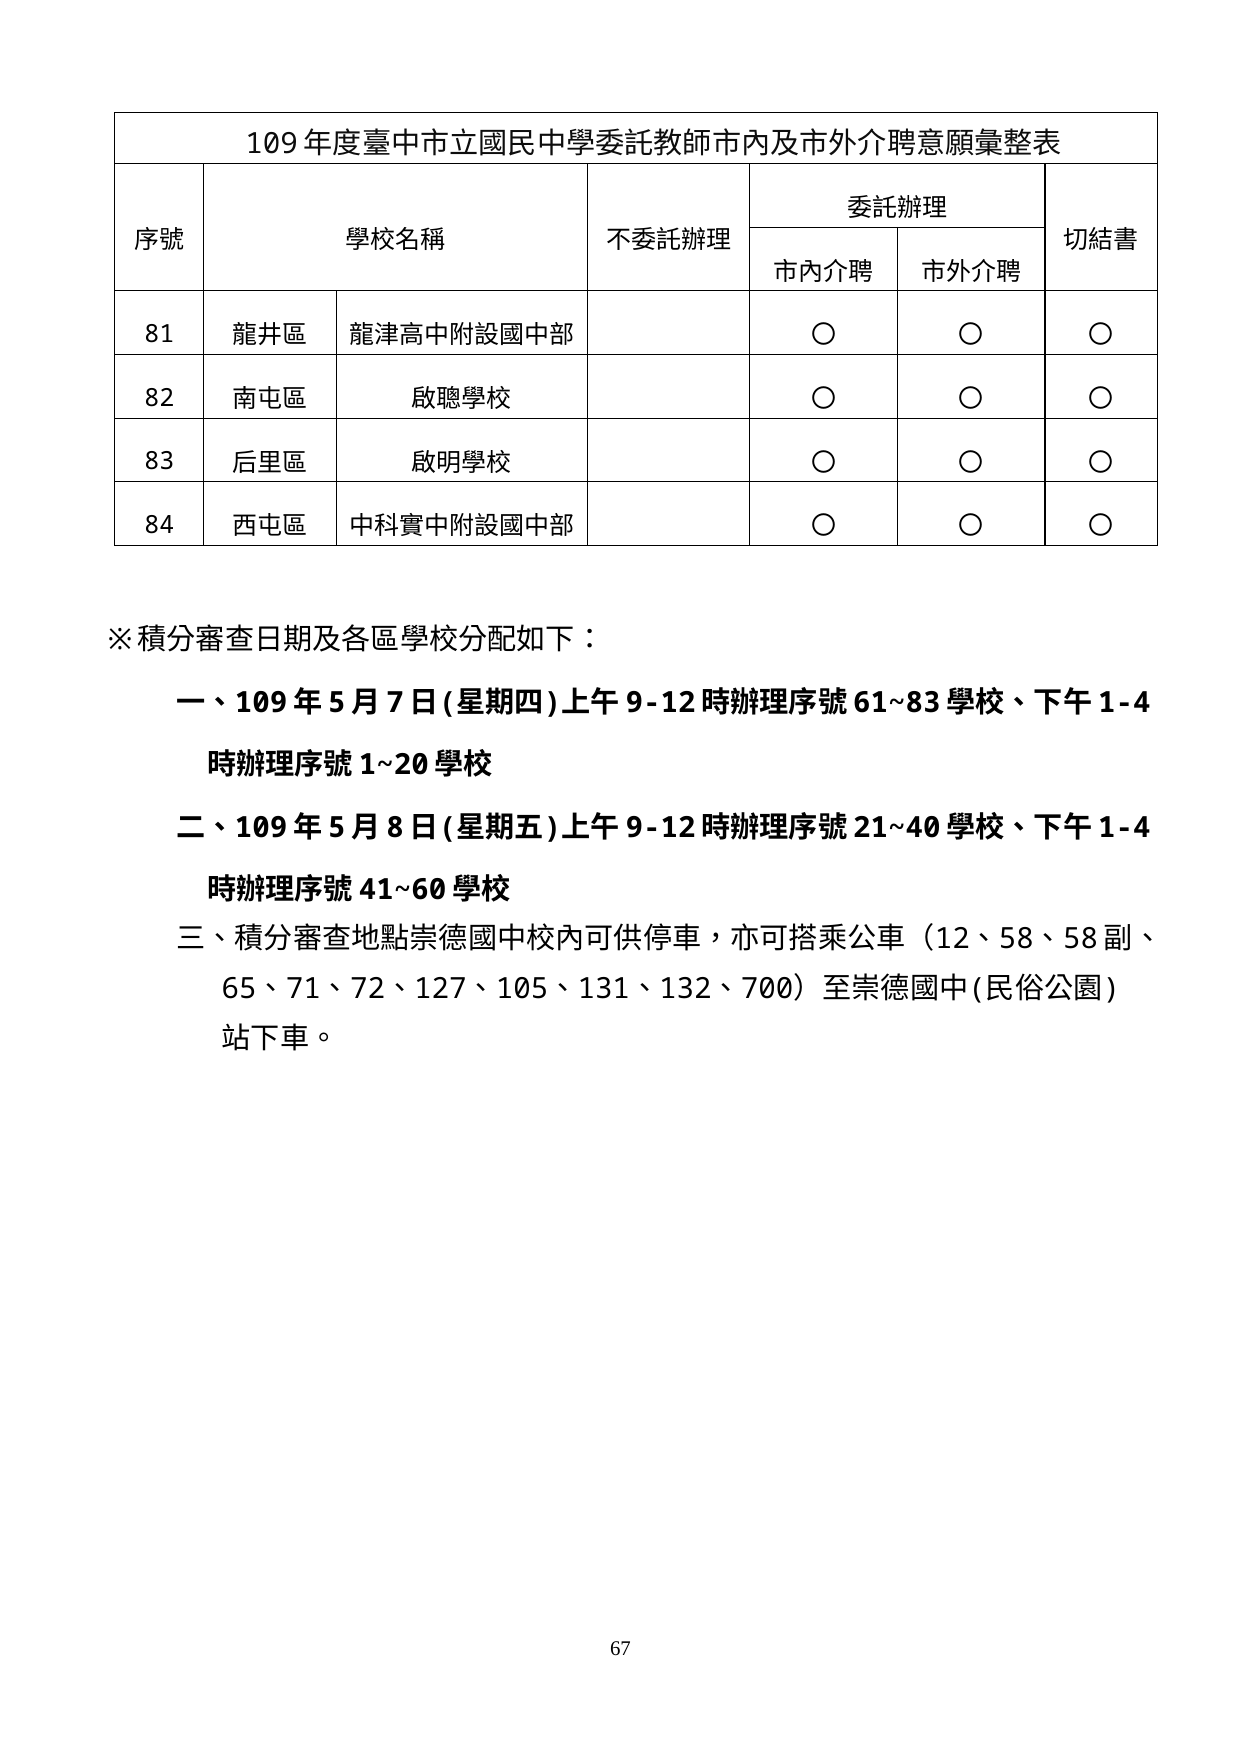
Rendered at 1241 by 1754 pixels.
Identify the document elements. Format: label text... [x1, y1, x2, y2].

table_cell 龍井區 [204, 291, 336, 354]
table_cell 啟聰學校 [337, 355, 587, 417]
table_cell 切結書 [1046, 164, 1157, 290]
table_cell [588, 291, 749, 354]
table_cell 龍津高中附設國中部 [337, 291, 587, 354]
table_cell 啟明學校 [337, 419, 587, 481]
table_cell 83 [115, 419, 203, 481]
table_cell 〇 [1046, 419, 1157, 481]
table_cell [588, 355, 749, 417]
text 二、109年5月8日(星期五)上午9-12時辦理序號21~40學校、下午1-4時辦理序號41~60學校 [89, 783, 1152, 908]
table_cell 市內介聘 [750, 228, 897, 290]
table_cell 〇 [898, 355, 1044, 417]
table_cell [588, 482, 749, 544]
text 三、積分審查地點崇德國中校內可供停車，亦可搭乘公車（12、58、58副、65、71、72、127、105、131、132、700）至崇德國中(民俗公園)站下車。 [89, 908, 1137, 1058]
table_cell 〇 [750, 291, 897, 354]
table_cell 后里區 [204, 419, 336, 481]
table_cell 〇 [1046, 482, 1157, 544]
text 一、109年5月7日(星期四)上午9-12時辦理序號61~83學校、下午1-4時辦理序號1~20學校 [89, 658, 1152, 783]
table_cell 〇 [750, 355, 897, 417]
table_cell 序號 [115, 164, 203, 290]
table_cell 〇 [750, 482, 897, 544]
table_cell 南屯區 [204, 355, 336, 417]
table_cell 市外介聘 [898, 228, 1044, 290]
table_cell 〇 [750, 419, 897, 481]
table_cell 〇 [898, 419, 1044, 481]
table_cell 委託辦理 [750, 164, 1044, 227]
table_cell 不委託辦理 [588, 164, 749, 290]
table_cell 中科實中附設國中部 [337, 482, 587, 544]
table_cell 〇 [898, 291, 1044, 354]
table_cell [588, 419, 749, 481]
table_header 109年度臺中市立國民中學委託教師市內及市外介聘意願彙整表 [115, 113, 1157, 163]
table_cell 〇 [1046, 291, 1157, 354]
table_cell 〇 [1046, 355, 1157, 417]
text ※積分審查日期及各區學校分配如下： [89, 596, 1152, 658]
table_cell 82 [115, 355, 203, 417]
table_cell 〇 [898, 482, 1044, 544]
table_cell 學校名稱 [204, 164, 587, 290]
table_cell 西屯區 [204, 482, 336, 544]
table_cell 81 [115, 291, 203, 354]
table_cell 84 [115, 482, 203, 544]
